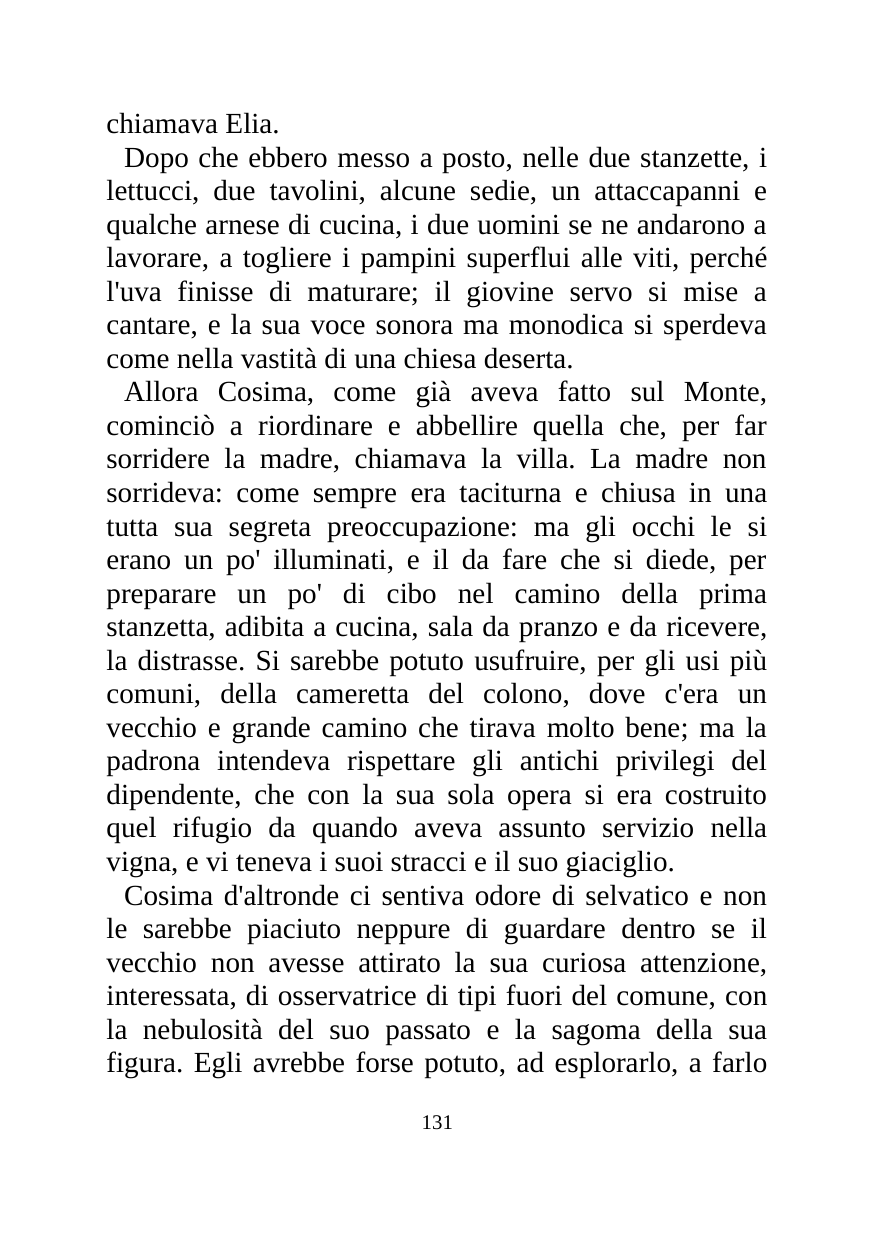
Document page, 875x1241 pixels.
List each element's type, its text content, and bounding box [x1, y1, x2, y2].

text chiamava Elia. [106, 106, 768, 140]
text Dopo che ebbero messo a posto, nelle due stanzette, i lettucci, due tavolini, alcune sedie, un attaccapanni e qualche arnese di cucina, i due uomini se ne andarono a lavorare, a togliere i pampini superflui alle viti, perché l'uva finisse di maturare; il giovine servo si mise a cantare, e la sua voce sonora ma monodica si sperdeva come nella vastità di una chiesa deserta. [106, 140, 768, 374]
text Cosima d'altronde ci sentiva odore di selvatico e non le sarebbe piaciuto neppure di guardare dentro se il vecchio non avesse attirato la sua curiosa attenzione, interessata, di osservatrice di tipi fuori del comune, con la nebulosità del suo passato e la sagoma della sua figura. Egli avrebbe forse potuto, ad esplorarlo, a farlo [106, 878, 768, 1079]
text Allora Cosima, come già aveva fatto sul Monte, cominciò a riordinare e abbellire quella che, per far sorridere la madre, chiamava la villa. La madre non sorrideva: come sempre era taciturna e chiusa in una tutta sua segreta preoccupazione: ma gli occhi le si erano un po' illuminati, e il da fare che si diede, per preparare un po' di cibo nel camino della prima stanzetta, adibita a cucina, sala da pranzo e da ricevere, la distrasse. Si sarebbe potuto usufruire, per gli usi più comuni, della cameretta del colono, dove c'era un vecchio e grande camino che tirava molto bene; ma la padrona intendeva rispettare gli antichi privilegi del dipendente, che con la sua sola opera si era costruito quel rifugio da quando aveva assunto servizio nella vigna, e vi teneva i suoi stracci e il suo giaciglio. [106, 374, 768, 878]
